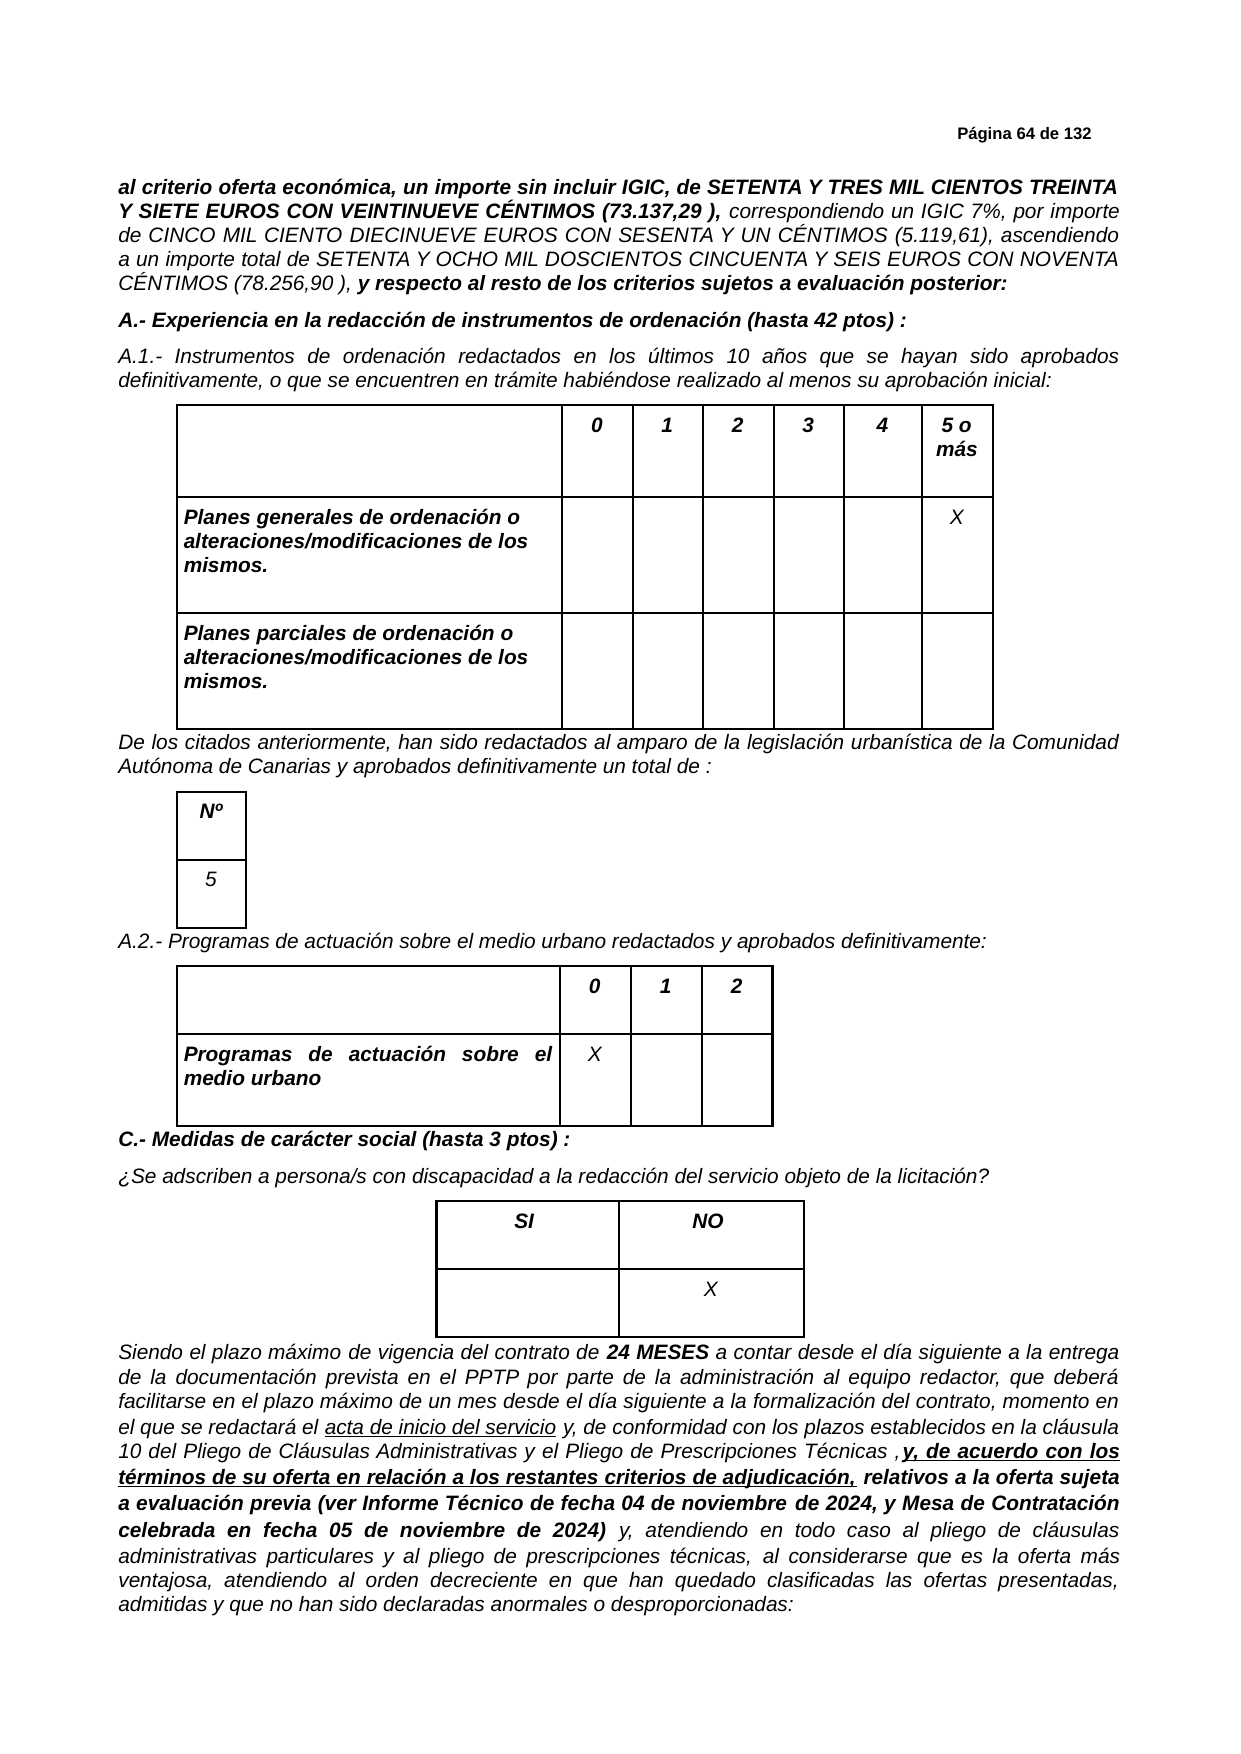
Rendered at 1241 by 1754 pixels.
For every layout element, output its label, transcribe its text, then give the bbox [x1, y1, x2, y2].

table_cell [704, 614, 773, 728]
text A.1.- Instrumentos de ordenación redactados en los últimos 10 años que se hayan sido aprobados definitivamente, o que se encuentren en trámite habiéndose realizado al menos su aprobación inicial: [118, 344, 1122, 392]
table_cell [704, 498, 773, 612]
text ¿Se adscriben a persona/s con discapacidad a la redacción del servicio objeto de la licitación? [118, 1164, 1122, 1188]
table_cell Planes parciales de ordenación o alteraciones/modificaciones de los mismos. [178, 614, 561, 728]
table_header 4 [845, 406, 921, 496]
table_cell [438, 1270, 618, 1336]
text al criterio oferta económica, un importe sin incluir IGIC, de SETENTA Y TRES MIL CIENTOS TREINTA Y SIETE EUROS CON VEINTINUEVE CÉNTIMOS (73.137,29 ), correspondiendo un IGIC 7%, por importe de CINCO MIL CIENTO DIECINUEVE EUROS CON SESENTA Y UN CÉNTIMOS (5.119,61), ascendiendo a un importe total de SETENTA Y OCHO MIL DOSCIENTOS CINCUENTA Y SEIS EUROS CON NOVENTA CÉNTIMOS (78.256,90 ), y respecto al resto de los criterios sujetos a evaluación posterior: [118, 175, 1122, 295]
table_cell [634, 498, 702, 612]
table_cell [563, 498, 632, 612]
table_cell Programas de actuación sobre el medio urbano [178, 1035, 559, 1125]
table_header 0 [561, 967, 630, 1033]
text A.2.- Programas de actuación sobre el medio urbano redactados y aprobados definitivamente: [118, 929, 1122, 953]
text C.- Medidas de carácter social (hasta 3 ptos) : [118, 1127, 1122, 1151]
table_header NO [620, 1202, 803, 1268]
table_header 0 [563, 406, 632, 496]
table_cell [632, 1035, 701, 1125]
table_cell [845, 614, 921, 728]
table_cell 5 [178, 861, 245, 927]
table_cell [703, 1035, 771, 1125]
table_header 2 [703, 967, 771, 1033]
table_header [178, 406, 561, 496]
table_header Nº [178, 793, 245, 859]
table_header 2 [704, 406, 773, 496]
text A.- Experiencia en la redacción de instrumentos de ordenación (hasta 42 ptos) : [118, 307, 1122, 331]
table_cell [775, 614, 843, 728]
table_header 1 [634, 406, 702, 496]
table_cell X [561, 1035, 630, 1125]
table_cell Planes generales de ordenación o alteraciones/modificaciones de los mismos. [178, 498, 561, 612]
table_cell [845, 498, 921, 612]
text De los citados anteriormente, han sido redactados al amparo de la legislación urbanística de la Comunidad Autónoma de Canarias y aprobados definitivamente un total de : [118, 730, 1122, 778]
table_header 1 [632, 967, 701, 1033]
table_header [178, 967, 559, 1033]
table_cell X [620, 1270, 803, 1336]
table_cell [634, 614, 702, 728]
text Siendo el plazo máximo de vigencia del contrato de 24 MESES a contar desde el día siguiente a la entrega de la documentación prevista en el PPTP por parte de la administración al equipo redactor, que deberá facilitarse en el plazo máximo de un mes desde el día siguiente a la formalización del contrato, momento en el que se redactará el acta de inicio del servicio y, de conformidad con los plazos establecidos en la cláusula 10 del Pliego de Cláusulas Administrativas y el Pliego de Prescripciones Técnicas ,y, de acuerdo con los términos de su oferta en relación a los restantes criterios de adjudicación, relativos a la oferta sujeta a evaluación previa (ver Informe Técnico de fecha 04 de noviembre de 2024, y Mesa de Contratación celebrada en fecha 05 de noviembre de 2024) y, atendiendo en todo caso al pliego de cláusulas administrativas particulares y al pliego de prescripciones técnicas, al considerarse que es la oferta más ventajosa, atendiendo al orden decreciente en que han quedado clasificadas las ofertas presentadas, admitidas y que no han sido declaradas anormales o desproporcionadas: [118, 1338, 1122, 1616]
table_cell X [923, 498, 992, 612]
table_header 3 [775, 406, 843, 496]
table_header SI [438, 1202, 618, 1268]
table_cell [775, 498, 843, 612]
table_cell [923, 614, 992, 728]
table_cell [563, 614, 632, 728]
table_header 5 o más [923, 406, 992, 496]
